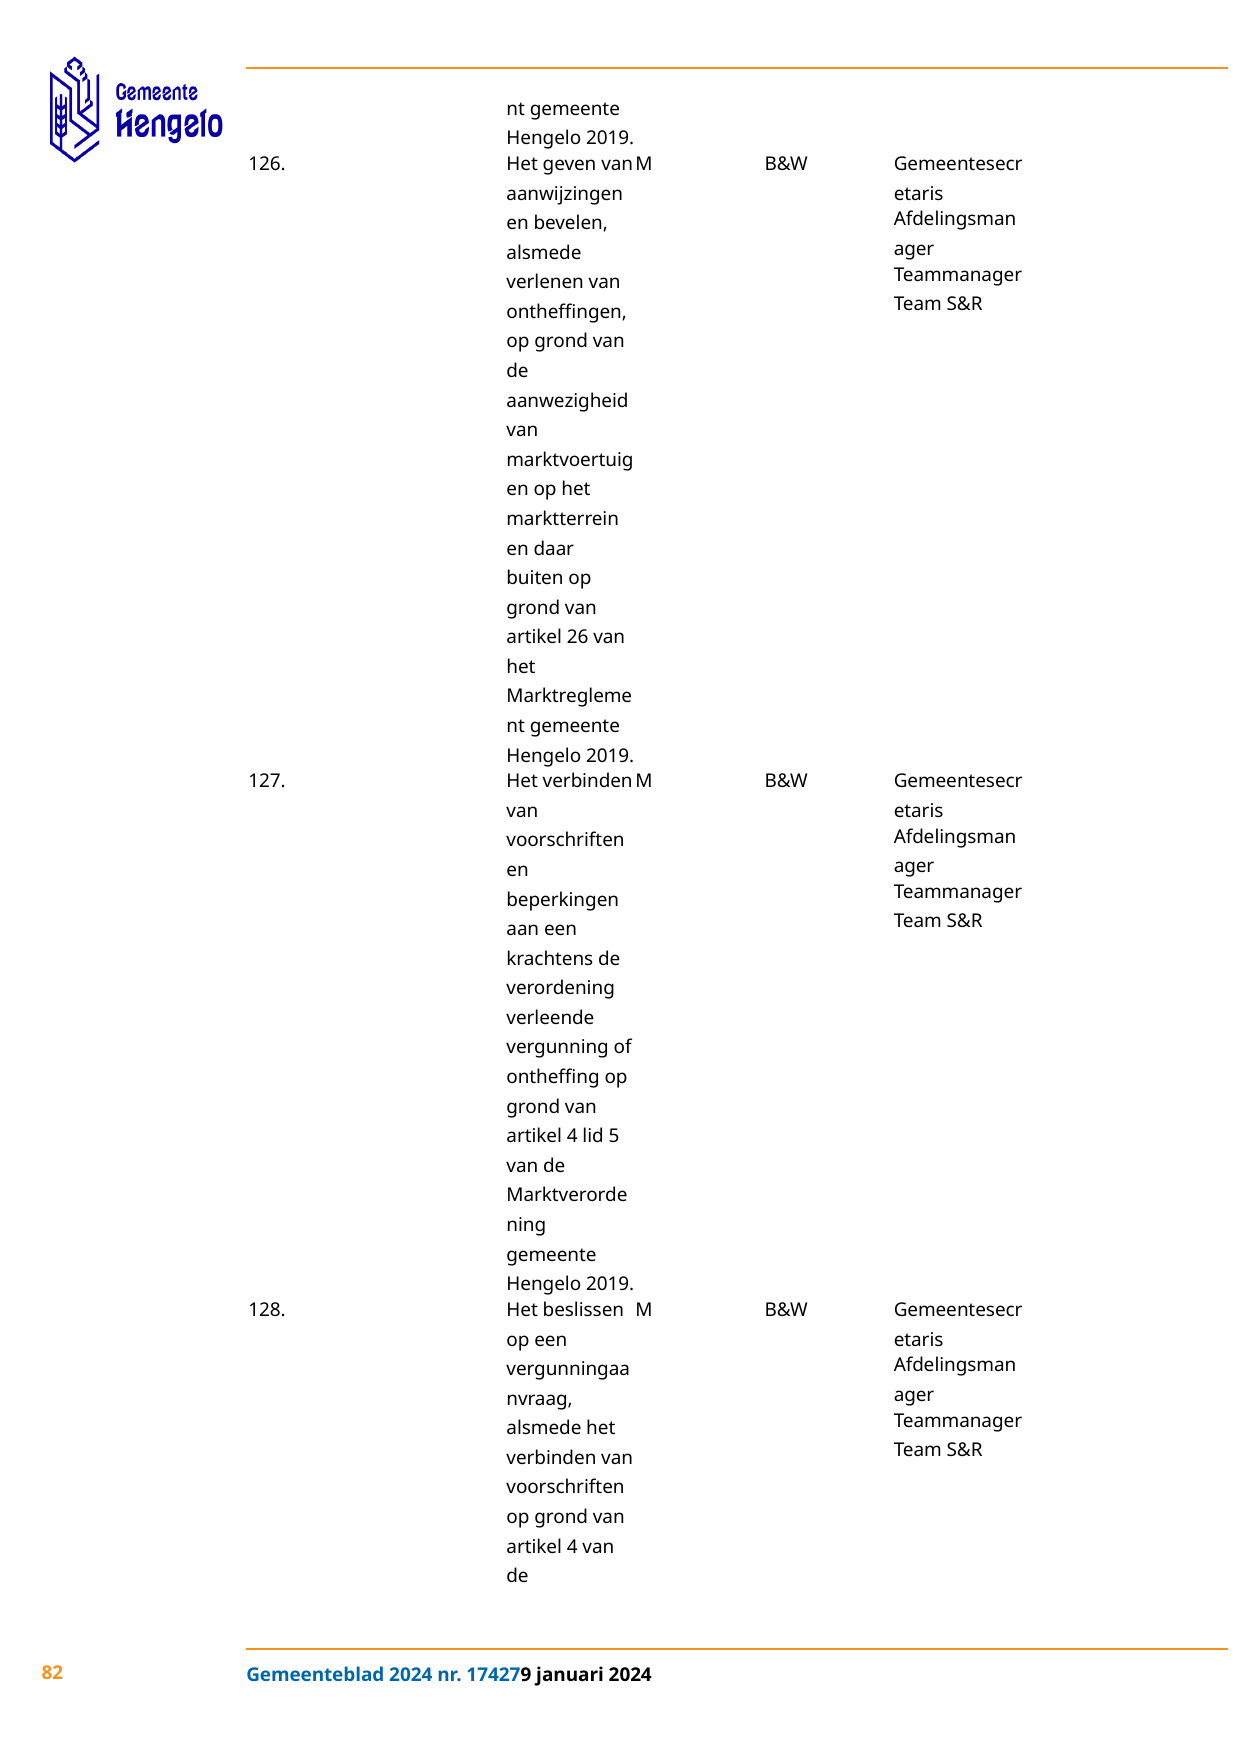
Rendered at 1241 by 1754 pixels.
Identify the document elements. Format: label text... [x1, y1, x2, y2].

table_cell Gemeentesecretaris [894, 768, 1022, 823]
table_cell [635, 95, 764, 150]
table_cell Afdelingsmanager [894, 823, 1022, 878]
table_cell Teammanager Team S&R [894, 1407, 1022, 1588]
table_cell M [635, 768, 764, 1296]
table_cell B&W [764, 150, 893, 767]
table_cell Het beslissen op een vergunningaanvraag, alsmede het verbinden van voorschriften op grond van artikel 4 van de [506, 1296, 635, 1588]
table_cell M [635, 1296, 764, 1588]
table_cell Het verbinden van voorschriften en beperkingen aan een krachtens de verordening verleende vergunning of ontheffing op grond van artikel 4 lid 5 van de Marktverordening gemeente Hengelo 2019. [506, 768, 635, 1296]
table_cell [248, 95, 506, 150]
table_cell [1023, 95, 1152, 150]
table_cell Afdelingsmanager [894, 205, 1022, 261]
table_cell 126. [248, 150, 506, 767]
table_cell M [635, 150, 764, 767]
table_cell Gemeentesecretaris [894, 150, 1022, 205]
table_cell Afdelingsmanager [894, 1351, 1022, 1407]
table_cell [764, 95, 893, 150]
table_cell Gemeentesecretaris [894, 1296, 1022, 1351]
table_cell [894, 95, 1022, 150]
table_cell Teammanager Team S&R [894, 878, 1022, 1296]
table_cell B&W [764, 1296, 893, 1588]
table_cell Teammanager Team S&R [894, 261, 1022, 767]
table_cell Het geven van aanwijzingen en bevelen, alsmede verlenen van ontheffingen, op grond van de aanwezigheid van marktvoertuigen op het marktterrein en daar buiten op grond van artikel 26 van het Marktreglement gemeente Hengelo 2019. [506, 150, 635, 767]
table_cell nt gemeente Hengelo 2019. [506, 95, 635, 150]
table_cell [1023, 150, 1152, 767]
table_cell [1023, 768, 1152, 1296]
table_cell 127. [248, 768, 506, 1296]
table_cell B&W [764, 768, 893, 1296]
picture [41, 47, 231, 172]
table_cell [1023, 1296, 1152, 1588]
table_cell 128. [248, 1296, 506, 1588]
